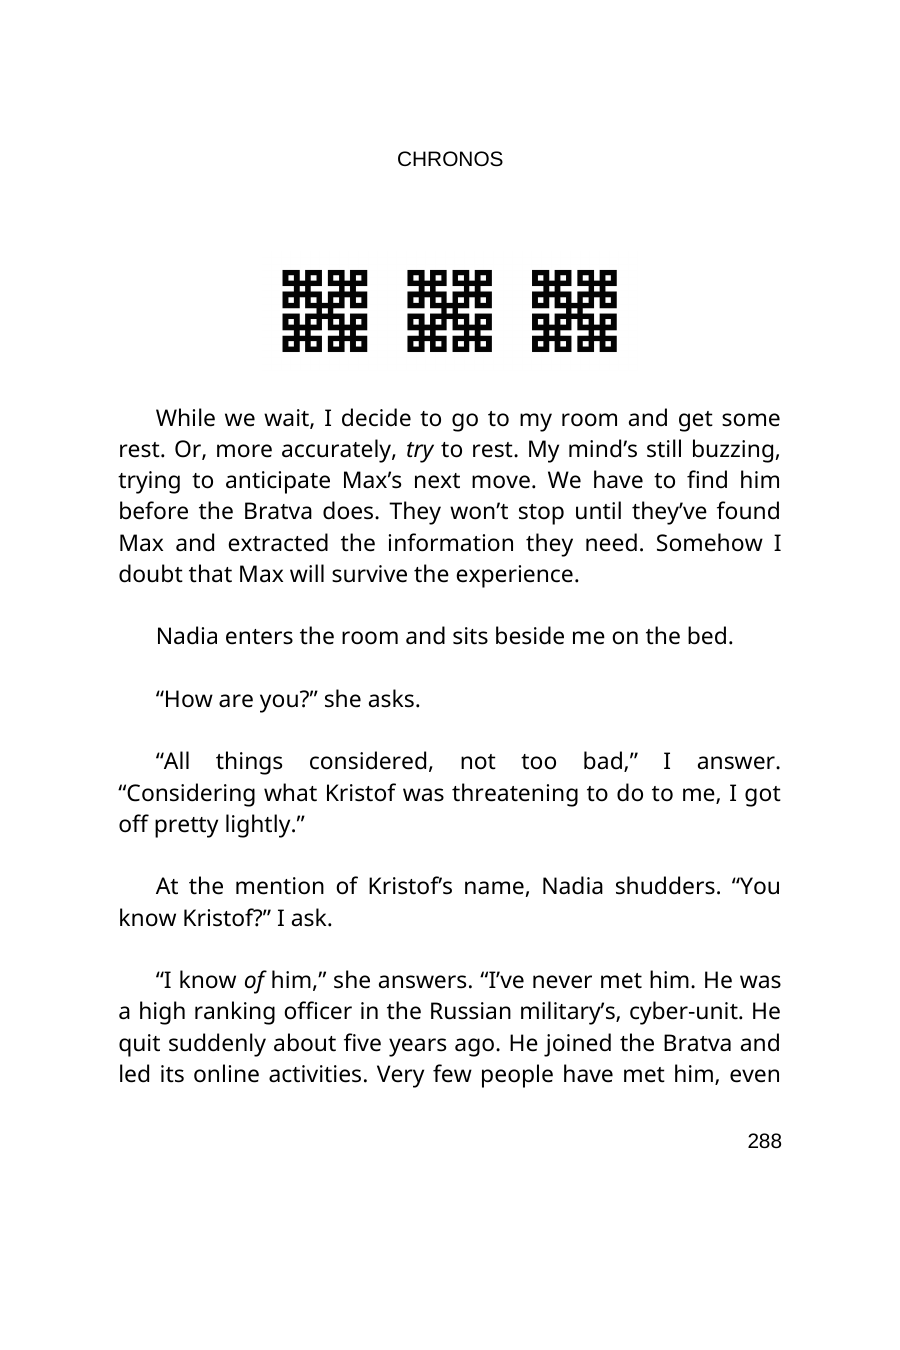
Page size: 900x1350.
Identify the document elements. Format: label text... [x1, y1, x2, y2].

text “All things considered, not too bad,” I answer. “Considering what Kristof was threatening to do to me, I got off pretty lightly.” [118, 745, 782, 839]
picture [262, 251, 638, 371]
text At the mention of Kristof’s name, Nadia shudders. “You know Kristof?” I ask. [118, 870, 782, 933]
text While we wait, I decide to go to my room and get some rest. Or, more accurately, try to rest. My mind’s still buzzing, trying to anticipate Max’s next move. We have to find him before the Bratva does. They won’t stop until they’ve found Max and extracted the information they need. Somehow I doubt that Max will survive the experience. [118, 401, 782, 589]
text “I know of him,” she answers. “I’ve never met him. He was a high ranking officer in the Russian military’s, cyber-unit. He quit suddenly about five years ago. He joined the Bratva and led its online activities. Very few people have met him, even [118, 964, 782, 1089]
text Nadia enters the room and sits beside me on the bed. [118, 620, 782, 651]
text “How are you?” she asks. [118, 683, 782, 714]
